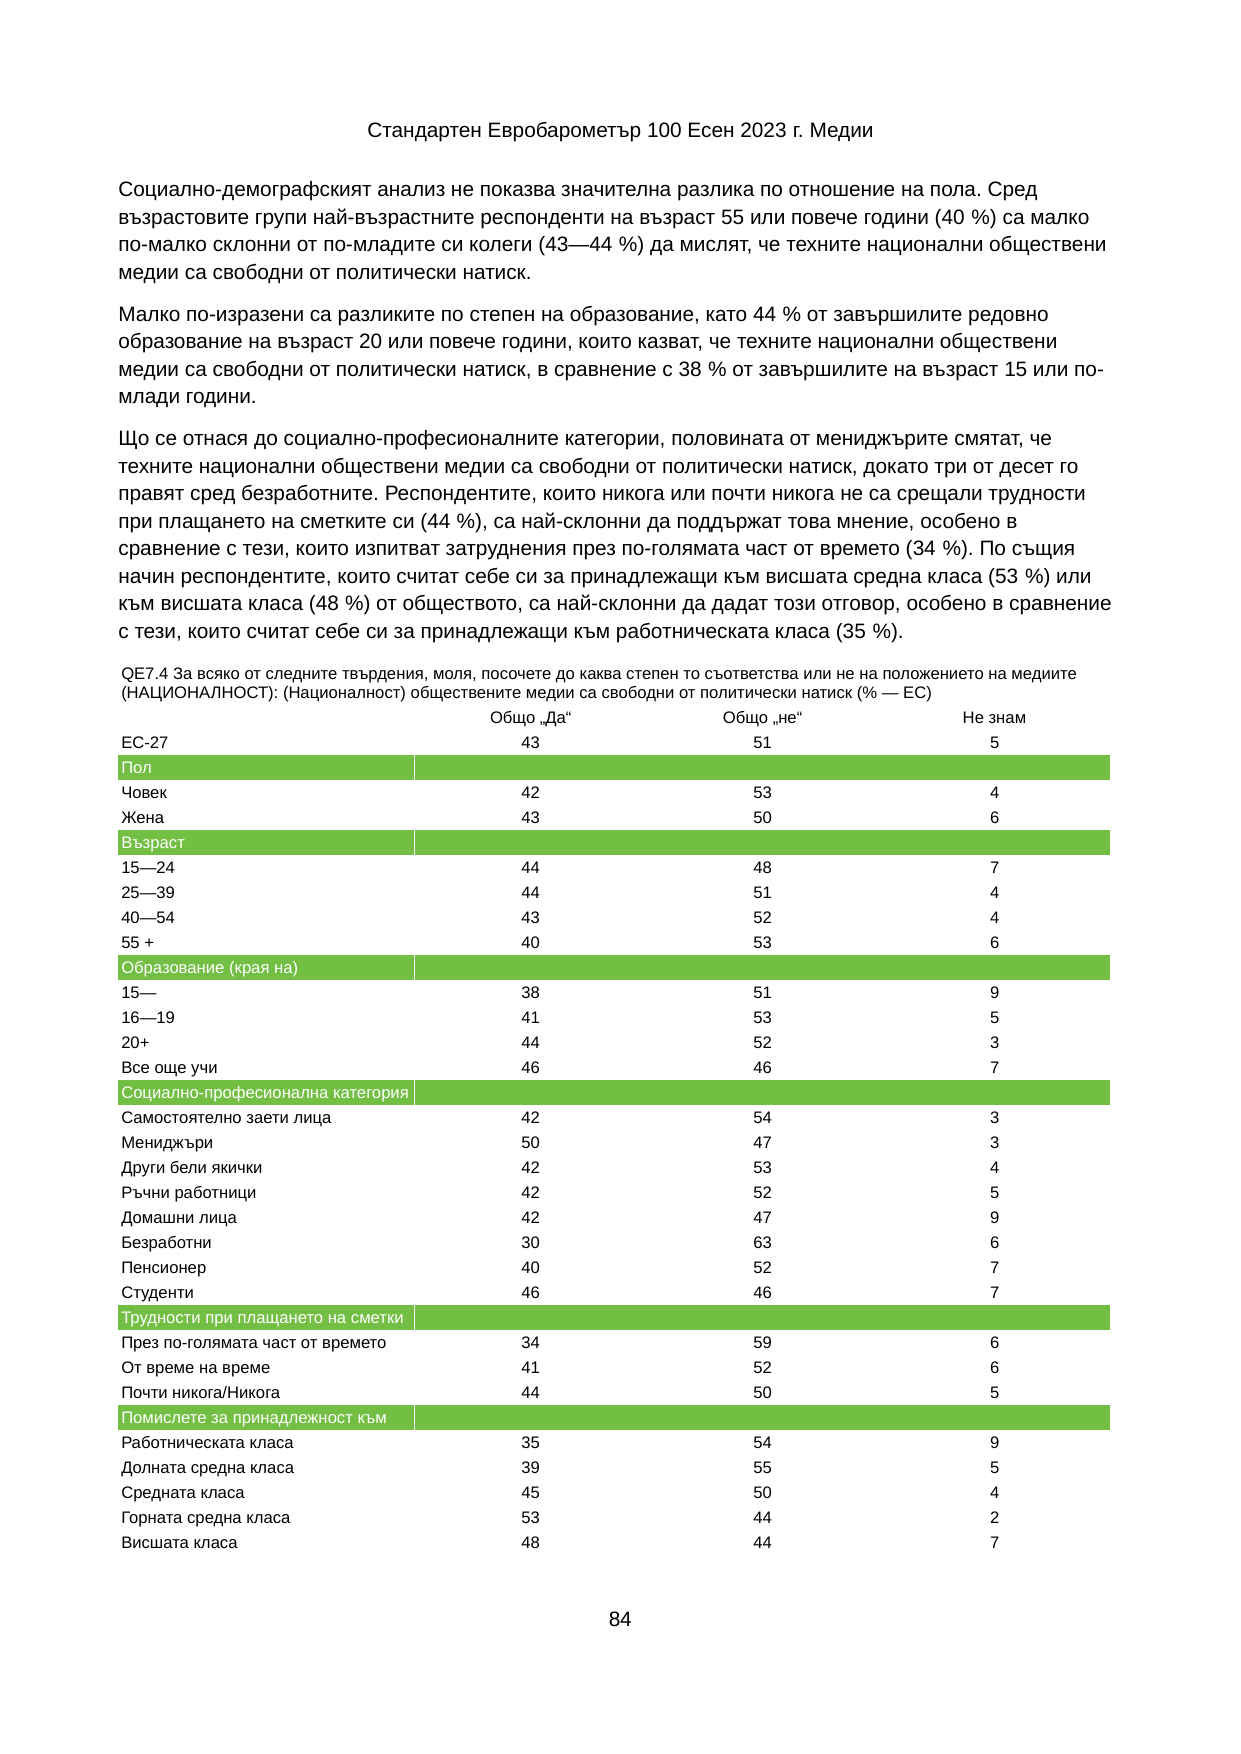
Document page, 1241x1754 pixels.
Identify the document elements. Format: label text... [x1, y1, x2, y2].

table_cell Пол [118, 755, 414, 780]
table_cell Помислете за принадлежност към [118, 1405, 414, 1430]
table_cell 52 [646, 1255, 878, 1280]
table_cell [415, 1305, 646, 1330]
table_cell [646, 1080, 878, 1105]
table_cell 44 [415, 880, 646, 905]
table_cell 43 [415, 730, 646, 755]
table_cell 50 [646, 1480, 878, 1505]
table_cell 53 [415, 1505, 646, 1530]
table_cell [878, 755, 1110, 780]
table_cell [415, 830, 646, 855]
table_cell 40 [415, 1255, 646, 1280]
table_cell Почти никога/Никога [118, 1380, 414, 1405]
table_cell 4 [878, 780, 1110, 805]
table_cell 47 [646, 1205, 878, 1230]
table_cell 35 [415, 1430, 646, 1455]
table_cell [878, 955, 1110, 980]
table_cell 42 [415, 1205, 646, 1230]
table_cell 9 [878, 980, 1110, 1005]
table_cell 7 [878, 855, 1110, 880]
table_cell 39 [415, 1455, 646, 1480]
table_cell 50 [646, 805, 878, 830]
table_cell 52 [646, 1180, 878, 1205]
table_cell 48 [415, 1530, 646, 1555]
table_cell Социално-професионална категория [118, 1080, 414, 1105]
table_cell Човек [118, 780, 414, 805]
table_cell Ръчни работници [118, 1180, 414, 1205]
table_cell Мениджъри [118, 1130, 414, 1155]
table_cell 51 [646, 980, 878, 1005]
table_cell Висшата класа [118, 1530, 414, 1555]
table_cell [646, 830, 878, 855]
table_cell 30 [415, 1230, 646, 1255]
table_cell [646, 1305, 878, 1330]
text Социално-демографският анализ не показва значителна разлика по отношение на пола. Сред възрастовите групи най-възрастните респонденти на възраст 55 или повече години (40 %) са малко по-малко склонни от по-младите си колеги (43—44 %) да мислят, че техните национални обществени медии са свободни от политически натиск. [118, 177, 1122, 283]
table_cell 46 [415, 1055, 646, 1080]
table_cell [415, 1405, 646, 1430]
table_cell 44 [415, 855, 646, 880]
table_cell 42 [415, 1105, 646, 1130]
table_cell Общо „не“ [646, 705, 878, 730]
table_cell 9 [878, 1205, 1110, 1230]
table_cell От време на време [118, 1355, 414, 1380]
table_cell 6 [878, 805, 1110, 830]
table_cell 20+ [118, 1030, 414, 1055]
table_cell 46 [415, 1280, 646, 1305]
table_cell [646, 955, 878, 980]
table_cell Средната класа [118, 1480, 414, 1505]
table_cell 63 [646, 1230, 878, 1255]
table_cell Жена [118, 805, 414, 830]
table_cell [415, 1080, 646, 1105]
table_cell 41 [415, 1355, 646, 1380]
table_cell 5 [878, 1005, 1110, 1030]
table_cell 5 [878, 1455, 1110, 1480]
table_cell 44 [646, 1505, 878, 1530]
table_cell 4 [878, 880, 1110, 905]
table_cell 25—39 [118, 880, 414, 905]
table_cell 3 [878, 1105, 1110, 1130]
table_cell 42 [415, 780, 646, 805]
table_cell Все още учи [118, 1055, 414, 1080]
table_cell Възраст [118, 830, 414, 855]
table_cell 6 [878, 930, 1110, 955]
table_cell 34 [415, 1330, 646, 1355]
table_cell 15—24 [118, 855, 414, 880]
table_cell 55 + [118, 930, 414, 955]
table_cell 51 [646, 880, 878, 905]
table_cell 7 [878, 1055, 1110, 1080]
table_cell 16—19 [118, 1005, 414, 1030]
table_cell 4 [878, 905, 1110, 930]
table_cell 40 [415, 930, 646, 955]
table_cell [878, 830, 1110, 855]
table_cell 43 [415, 905, 646, 930]
table_cell 4 [878, 1155, 1110, 1180]
table_cell 40—54 [118, 905, 414, 930]
table_cell Пенсионер [118, 1255, 414, 1280]
table_cell 4 [878, 1480, 1110, 1505]
table_cell Горната средна класа [118, 1505, 414, 1530]
table_cell 47 [646, 1130, 878, 1155]
table_cell Работническата класа [118, 1430, 414, 1455]
table_cell 54 [646, 1105, 878, 1130]
text Малко по-изразени са разликите по степен на образование, като 44 % от завършилите редовно образование на възраст 20 или повече години, които казват, че техните национални обществени медии са свободни от политически натиск, в сравнение с 38 % от завършилите на възраст 15 или по-млади години. [118, 302, 1122, 408]
table_cell [646, 755, 878, 780]
table_cell 3 [878, 1130, 1110, 1155]
table_cell 3 [878, 1030, 1110, 1055]
table_cell [415, 955, 646, 980]
table_cell 2 [878, 1505, 1110, 1530]
table_cell Общо „Да“ [415, 705, 646, 730]
table_cell Трудности при плащането на сметки [118, 1305, 414, 1330]
table_cell [415, 755, 646, 780]
table_cell 43 [415, 805, 646, 830]
table_cell 53 [646, 1155, 878, 1180]
table_cell 53 [646, 930, 878, 955]
table_cell Студенти [118, 1280, 414, 1305]
table_cell Самостоятелно заети лица [118, 1105, 414, 1130]
table_cell ЕС-27 [118, 730, 414, 755]
table_cell Образование (края на) [118, 955, 414, 980]
table_cell 53 [646, 780, 878, 805]
table_cell [646, 1405, 878, 1430]
table_cell 55 [646, 1455, 878, 1480]
table_cell 46 [646, 1055, 878, 1080]
table_cell 7 [878, 1280, 1110, 1305]
table_cell 5 [878, 730, 1110, 755]
table_cell 5 [878, 1180, 1110, 1205]
table_cell 42 [415, 1155, 646, 1180]
table_cell 50 [646, 1380, 878, 1405]
table_cell 41 [415, 1005, 646, 1030]
table_cell 15— [118, 980, 414, 1005]
table_cell 5 [878, 1380, 1110, 1405]
table_cell [878, 1405, 1110, 1430]
table_cell [118, 705, 414, 730]
table_cell 54 [646, 1430, 878, 1455]
table_header QE7.4 За всяко от следните твърдения, моля, посочете до каква степен то съответства или не на положението на медиите (НАЦИОНАЛНОСТ): (Националност) обществените медии са свободни от политически натиск (% — ЕС) [118, 661, 1110, 705]
table_cell 52 [646, 905, 878, 930]
table_cell Домашни лица [118, 1205, 414, 1230]
table_cell Други бели якички [118, 1155, 414, 1180]
table_cell 59 [646, 1330, 878, 1355]
table_cell 44 [415, 1380, 646, 1405]
table_cell 38 [415, 980, 646, 1005]
table_cell 9 [878, 1430, 1110, 1455]
table_cell 7 [878, 1255, 1110, 1280]
table_cell [878, 1080, 1110, 1105]
table_cell През по-голямата част от времето [118, 1330, 414, 1355]
table_cell 48 [646, 855, 878, 880]
text Що се отнася до социално-професионалните категории, половината от мениджърите смятат, че техните национални обществени медии са свободни от политически натиск, докато три от десет го правят сред безработните. Респондентите, които никога или почти никога не са срещали трудности при плащането на сметките си (44 %), са най-склонни да поддържат това мнение, особено в сравнение с тези, които изпитват затруднения през по-голямата част от времето (34 %). По същия начин респондентите, които считат себе си за принадлежащи към висшата средна класа (53 %) или към висшата класа (48 %) от обществото, са най-склонни да дадат този отговор, особено в сравнение с тези, които считат себе си за принадлежащи към работническата класа (35 %). [118, 426, 1122, 643]
table_cell Не знам [878, 705, 1110, 730]
table_cell 53 [646, 1005, 878, 1030]
table_cell 44 [415, 1030, 646, 1055]
table_cell 6 [878, 1230, 1110, 1255]
table_cell 45 [415, 1480, 646, 1505]
table_cell 52 [646, 1355, 878, 1380]
table_cell Долната средна класа [118, 1455, 414, 1480]
table_cell 7 [878, 1530, 1110, 1555]
table_cell 52 [646, 1030, 878, 1055]
table_cell 51 [646, 730, 878, 755]
table_cell 44 [646, 1530, 878, 1555]
table_cell 50 [415, 1130, 646, 1155]
table_cell 6 [878, 1330, 1110, 1355]
table_cell Безработни [118, 1230, 414, 1255]
table_cell [878, 1305, 1110, 1330]
table_cell 42 [415, 1180, 646, 1205]
table_cell 6 [878, 1355, 1110, 1380]
table_cell 46 [646, 1280, 878, 1305]
